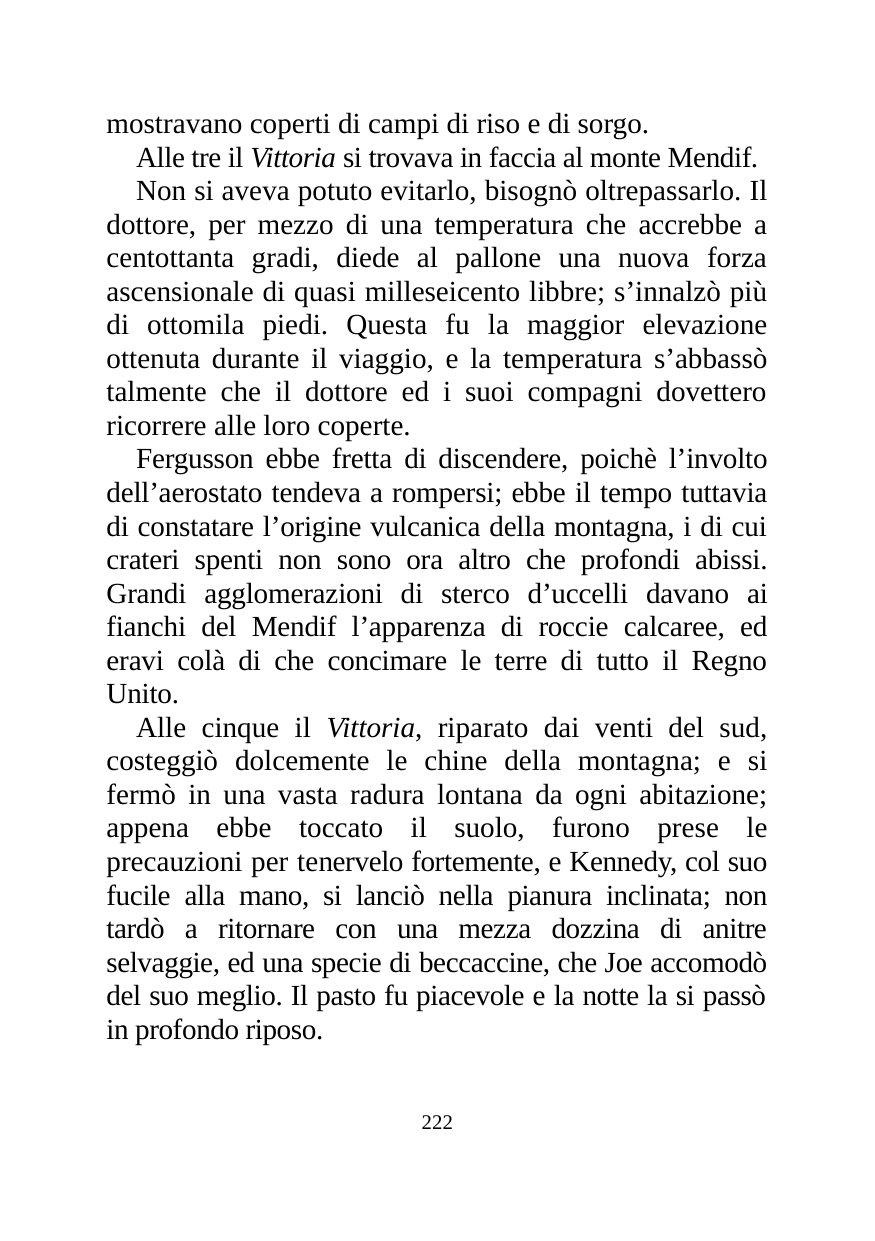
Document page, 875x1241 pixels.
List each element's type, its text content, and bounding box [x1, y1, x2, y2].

text Fergusson ebbe fretta di discendere, poichè l’involto dell’aerostato tendeva a rompersi; ebbe il tempo tuttavia di constatare l’origine vulcanica della montagna, i di cui crateri spenti non sono ora altro che profondi abissi. Grandi agglomerazioni di sterco d’uccelli davano ai fianchi del Mendif l’apparenza di roccie calcaree, ed eravi colà di che concimare le terre di tutto il Regno Unito. [106, 442, 768, 710]
text Alle tre il Vittoria si trovava in faccia al monte Mendif. [106, 140, 768, 173]
text mostravano coperti di campi di riso e di sorgo. [106, 106, 768, 140]
text Non si aveva potuto evitarlo, bisognò oltrepassarlo. Il dottore, per mezzo di una temperatura che accrebbe a centottanta gradi, diede al pallone una nuova forza ascensionale di quasi milleseicento libbre; s’innalzò più di ottomila piedi. Questa fu la maggior elevazione ottenuta durante il viaggio, e la temperatura s’abbassò talmente che il dottore ed i suoi compagni dovettero ricorrere alle loro coperte. [106, 173, 768, 442]
text Alle cinque il Vittoria, riparato dai venti del sud, costeggiò dolcemente le chine della montagna; e si fermò in una vasta radura lontana da ogni abitazione; appena ebbe toccato il suolo, furono prese le precauzioni per tenervelo fortemente, e Kennedy, col suo fucile alla mano, si lanciò nella pianura inclinata; non tardò a ritornare con una mezza dozzina di anitre selvaggie, ed una specie di beccaccine, che Joe accomodò del suo meglio. Il pasto fu piacevole e la notte la si passò in profondo riposo. [106, 710, 768, 1045]
